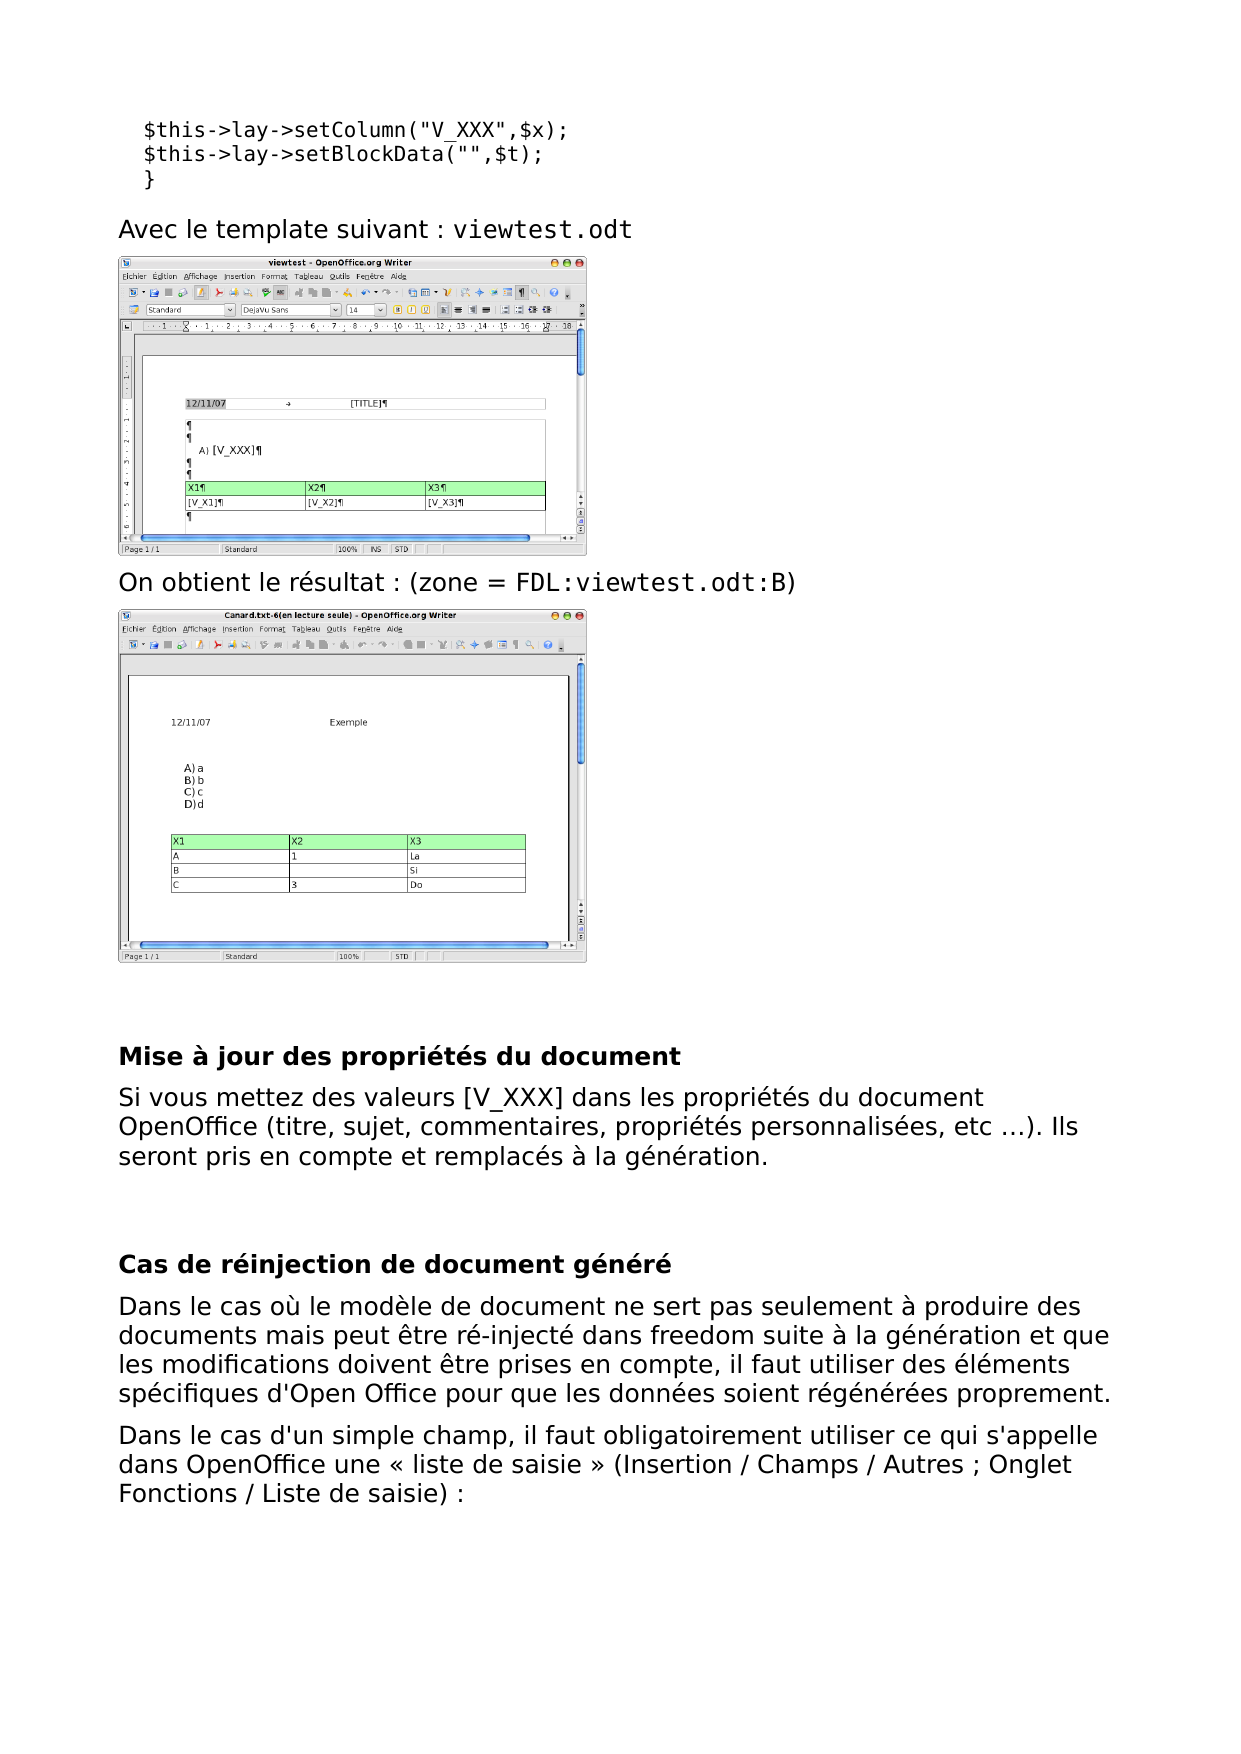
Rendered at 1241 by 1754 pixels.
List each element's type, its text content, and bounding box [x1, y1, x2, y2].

text Si vous mettez des valeurs [V_XXX] dans les propriétés du document OpenOffice (titre, sujet, commentaires, propriétés personnalisées, etc …). Ils seront pris en compte et remplacés à la génération. [118, 1083, 1122, 1171]
text $this->lay->setColumn("V_XXX",$x); $this->lay->setBlockData("",$t); } [118, 118, 1122, 215]
picture [118, 609, 587, 963]
text On obtient le résultat : (zone = FDL:viewtest.odt:B) [118, 568, 1122, 597]
subtitle Cas de réinjection de document généré [118, 1250, 1122, 1279]
subtitle Mise à jour des propriétés du document [118, 1042, 1122, 1071]
text Dans le cas d'un simple champ, il faut obligatoirement utiliser ce qui s'appelle dans OpenOffice une « liste de saisie » (Insertion / Champs / Autres ; Onglet Fonctions / Liste de saisie) : [118, 1421, 1122, 1508]
text Dans le cas où le modèle de document ne sert pas seulement à produire des documents mais peut être ré-injecté dans freedom suite à la génération et que les modifications doivent être prises en compte, il faut utiliser des éléments spécifiques d'Open Office pour que les données soient régénérées proprement. [118, 1292, 1122, 1408]
picture [118, 256, 587, 556]
text Avec le template suivant : viewtest.odt [118, 215, 1122, 244]
